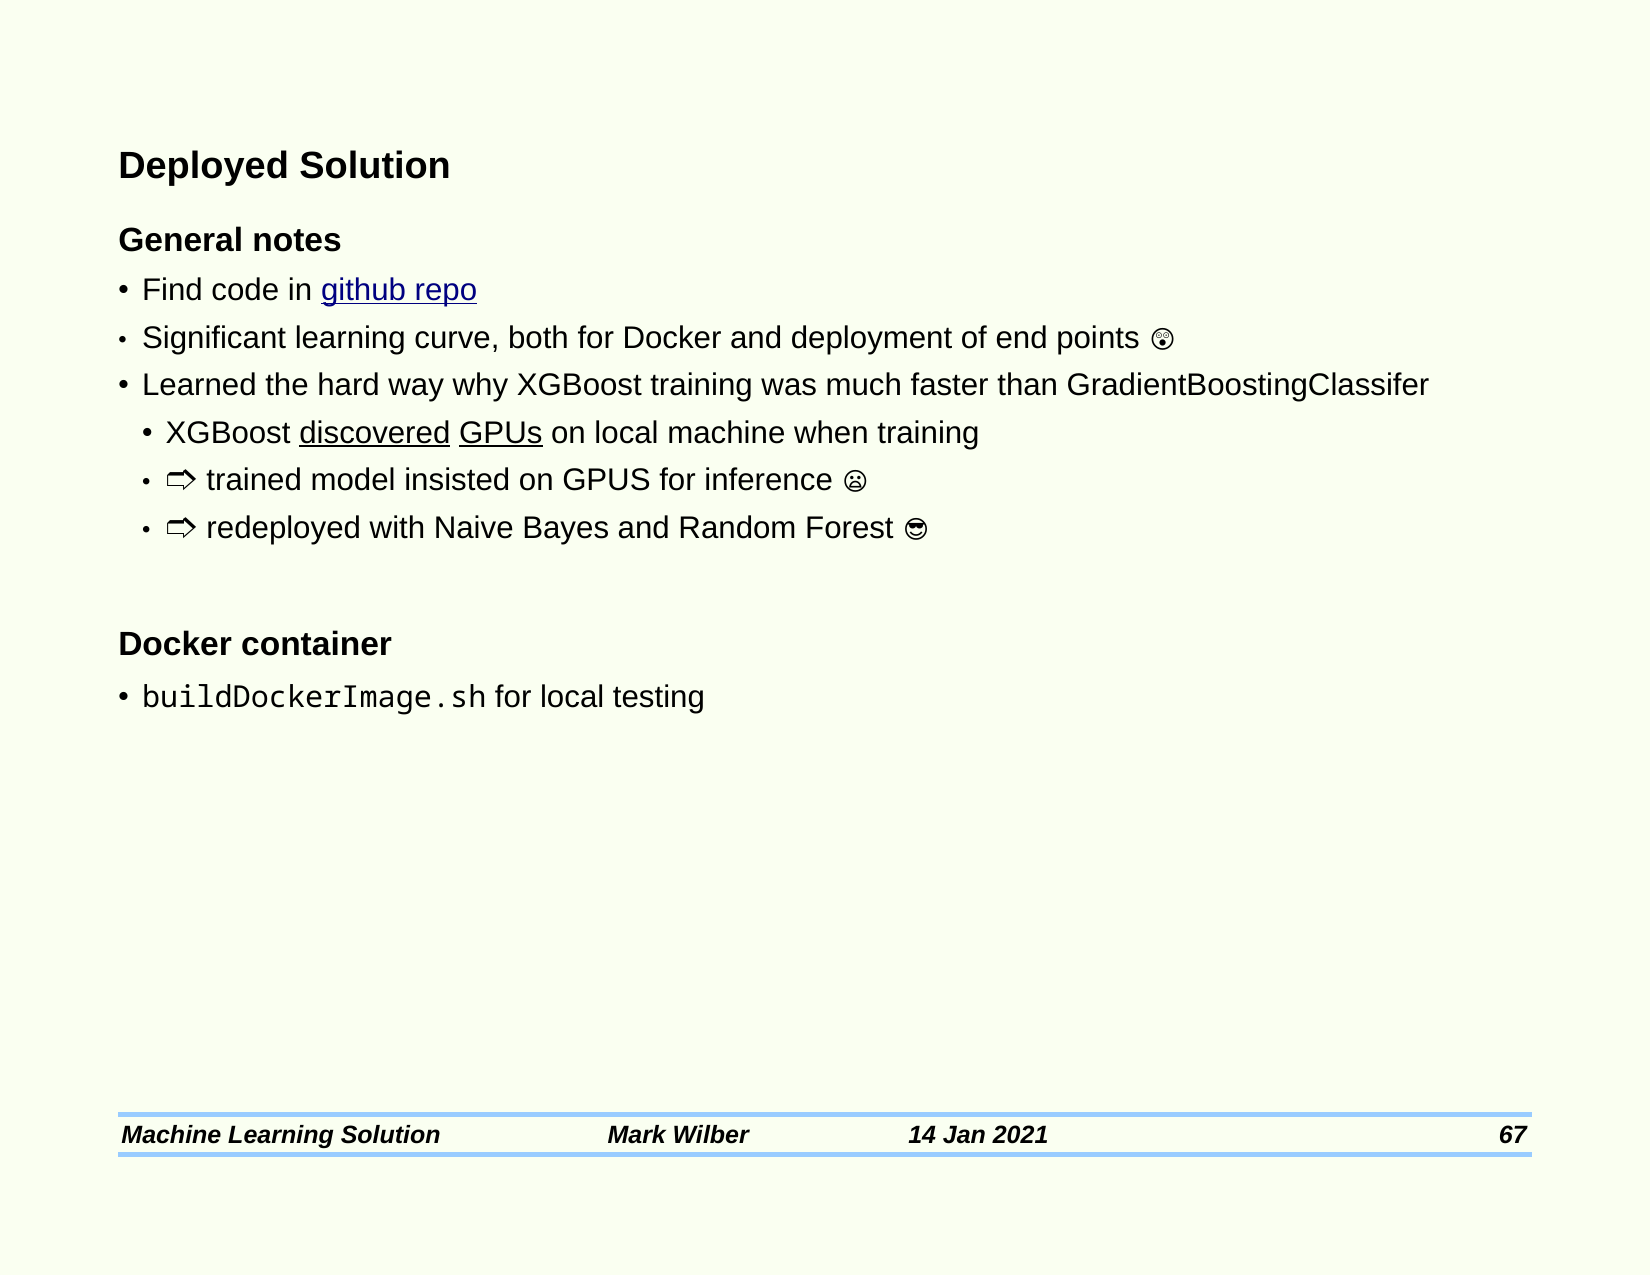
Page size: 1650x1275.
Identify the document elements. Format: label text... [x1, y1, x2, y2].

list XGBoost discovered GPUs on local machine when training [142, 414, 1532, 450]
list Significant learning curve, both for Docker and deployment of end points 😲 [118, 319, 1532, 355]
subtitle Deployed Solution [118, 143, 1532, 187]
list 🢣 redeployed with Naive Bayes and Random Forest 😎 [142, 509, 1532, 544]
list buildDockerImage.sh for local testing [118, 675, 1532, 716]
subtitle General notes [118, 220, 1532, 259]
list 🢣 trained model insisted on GPUS for inference 😦 [142, 461, 1532, 497]
list Find code in github repo [118, 271, 1532, 307]
list Learned the hard way why XGBoost training was much faster than GradientBoostingClassifer [118, 366, 1532, 402]
subtitle Docker container [118, 624, 1532, 663]
